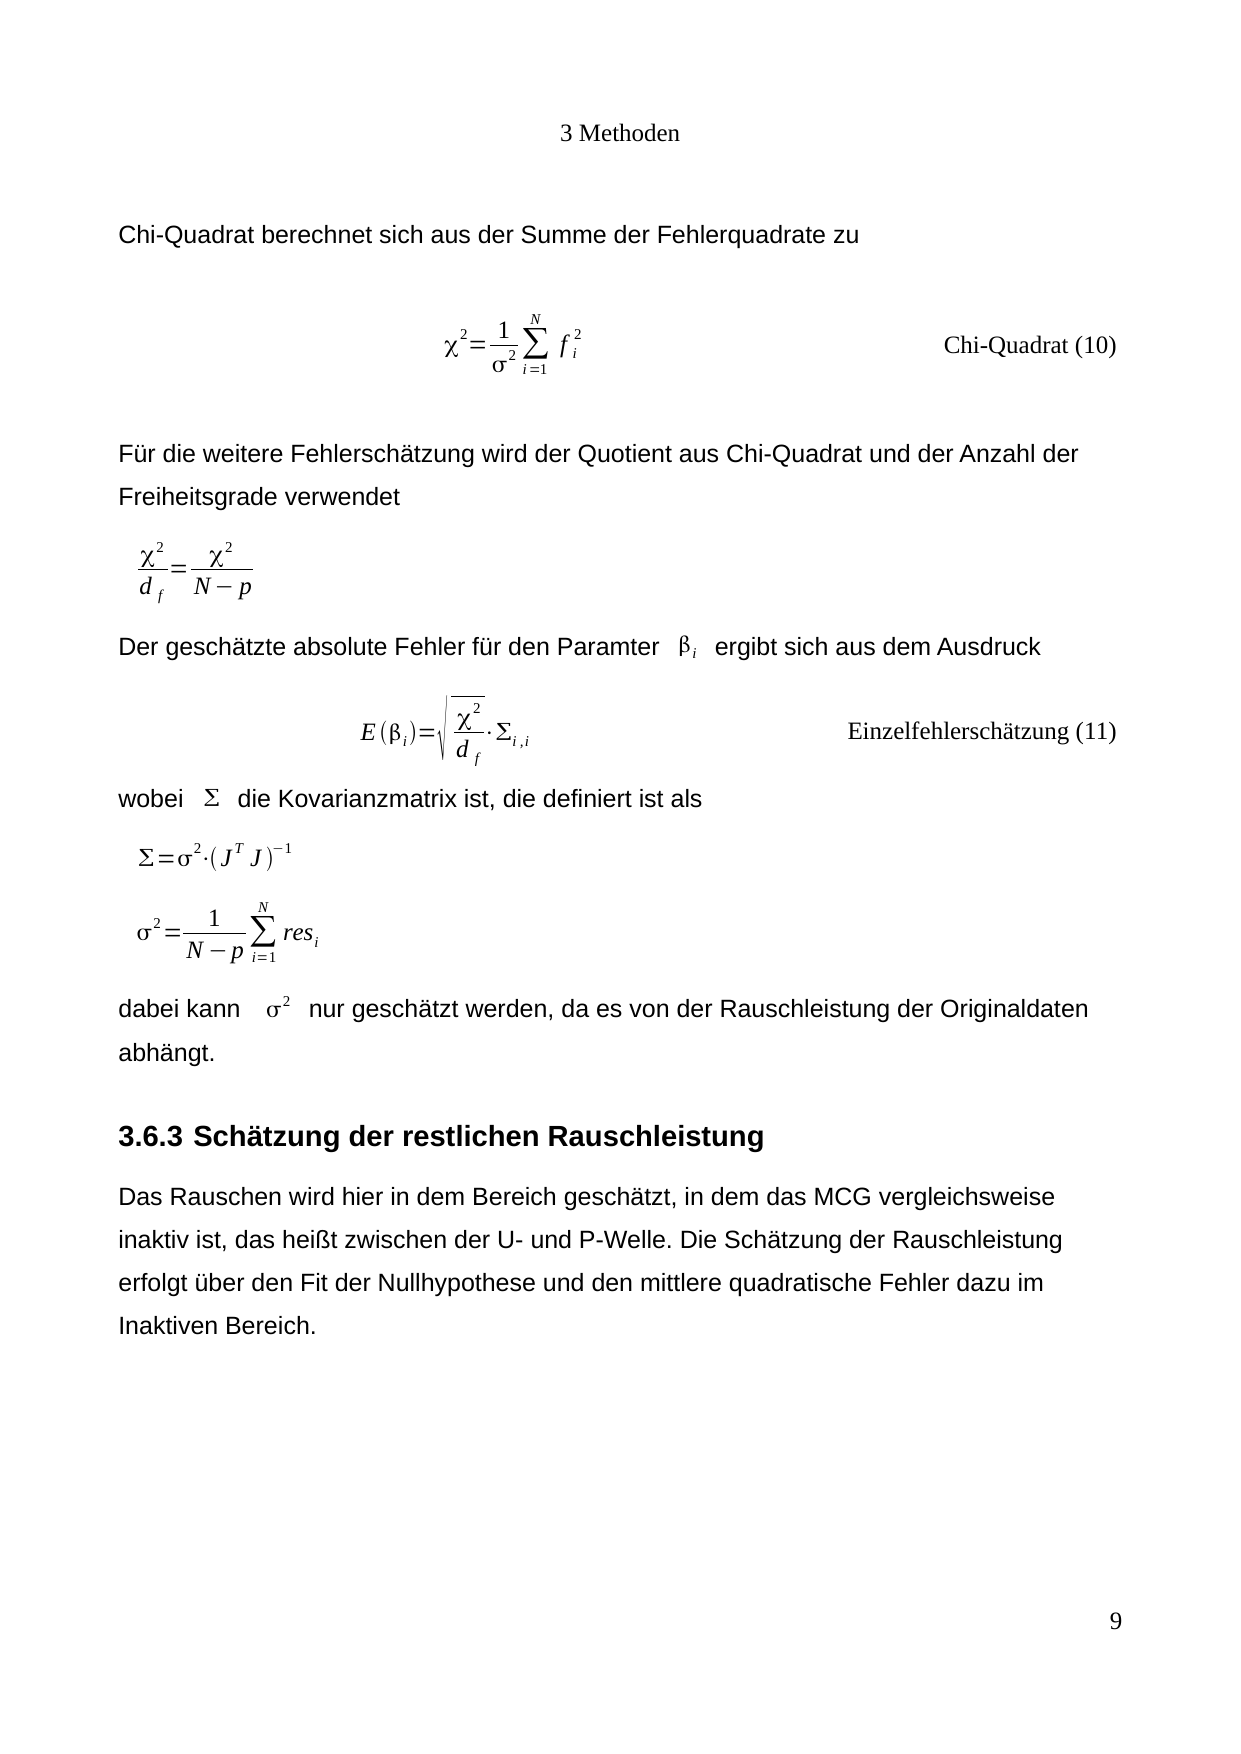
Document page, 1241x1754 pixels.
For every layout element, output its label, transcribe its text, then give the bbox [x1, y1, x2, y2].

table_header Einzelfehlerschätzung (11) [776, 689, 1122, 784]
text Für die weitere Fehlerschätzung wird der Quotient aus Chi-Quadrat und der Anzahl der Freiheitsgrade verwendet [118, 439, 1122, 511]
table_header [118, 305, 913, 396]
table_header Chi-Quadrat (10) [913, 305, 1122, 396]
text dabei kann nur geschätzt werden, da es von der Rauschleistung der Originaldaten abhängt. [118, 993, 1122, 1067]
text wobeidie Kovarianzmatrix ist, die definiert ist als [118, 784, 1122, 813]
text Das Rauschen wird hier in dem Bereich geschätzt, in dem das MCG vergleichsweise inaktiv ist, das heißt zwischen der U- und P-Welle. Die Schätzung der Rauschleistung erfolgt über den Fit der Nullhypothese und den mittlere quadratische Fehler dazu im Inaktiven Bereich. [118, 1182, 1122, 1340]
subtitle Schätzung der restlichen Rauschleistung [118, 1119, 1122, 1152]
table_header [118, 689, 776, 784]
text Chi-Quadrat berechnet sich aus der Summe der Fehlerquadrate zu [118, 220, 1122, 249]
text Der geschätzte absolute Fehler für den Paramterergibt sich aus dem Ausdruck [118, 631, 1122, 662]
